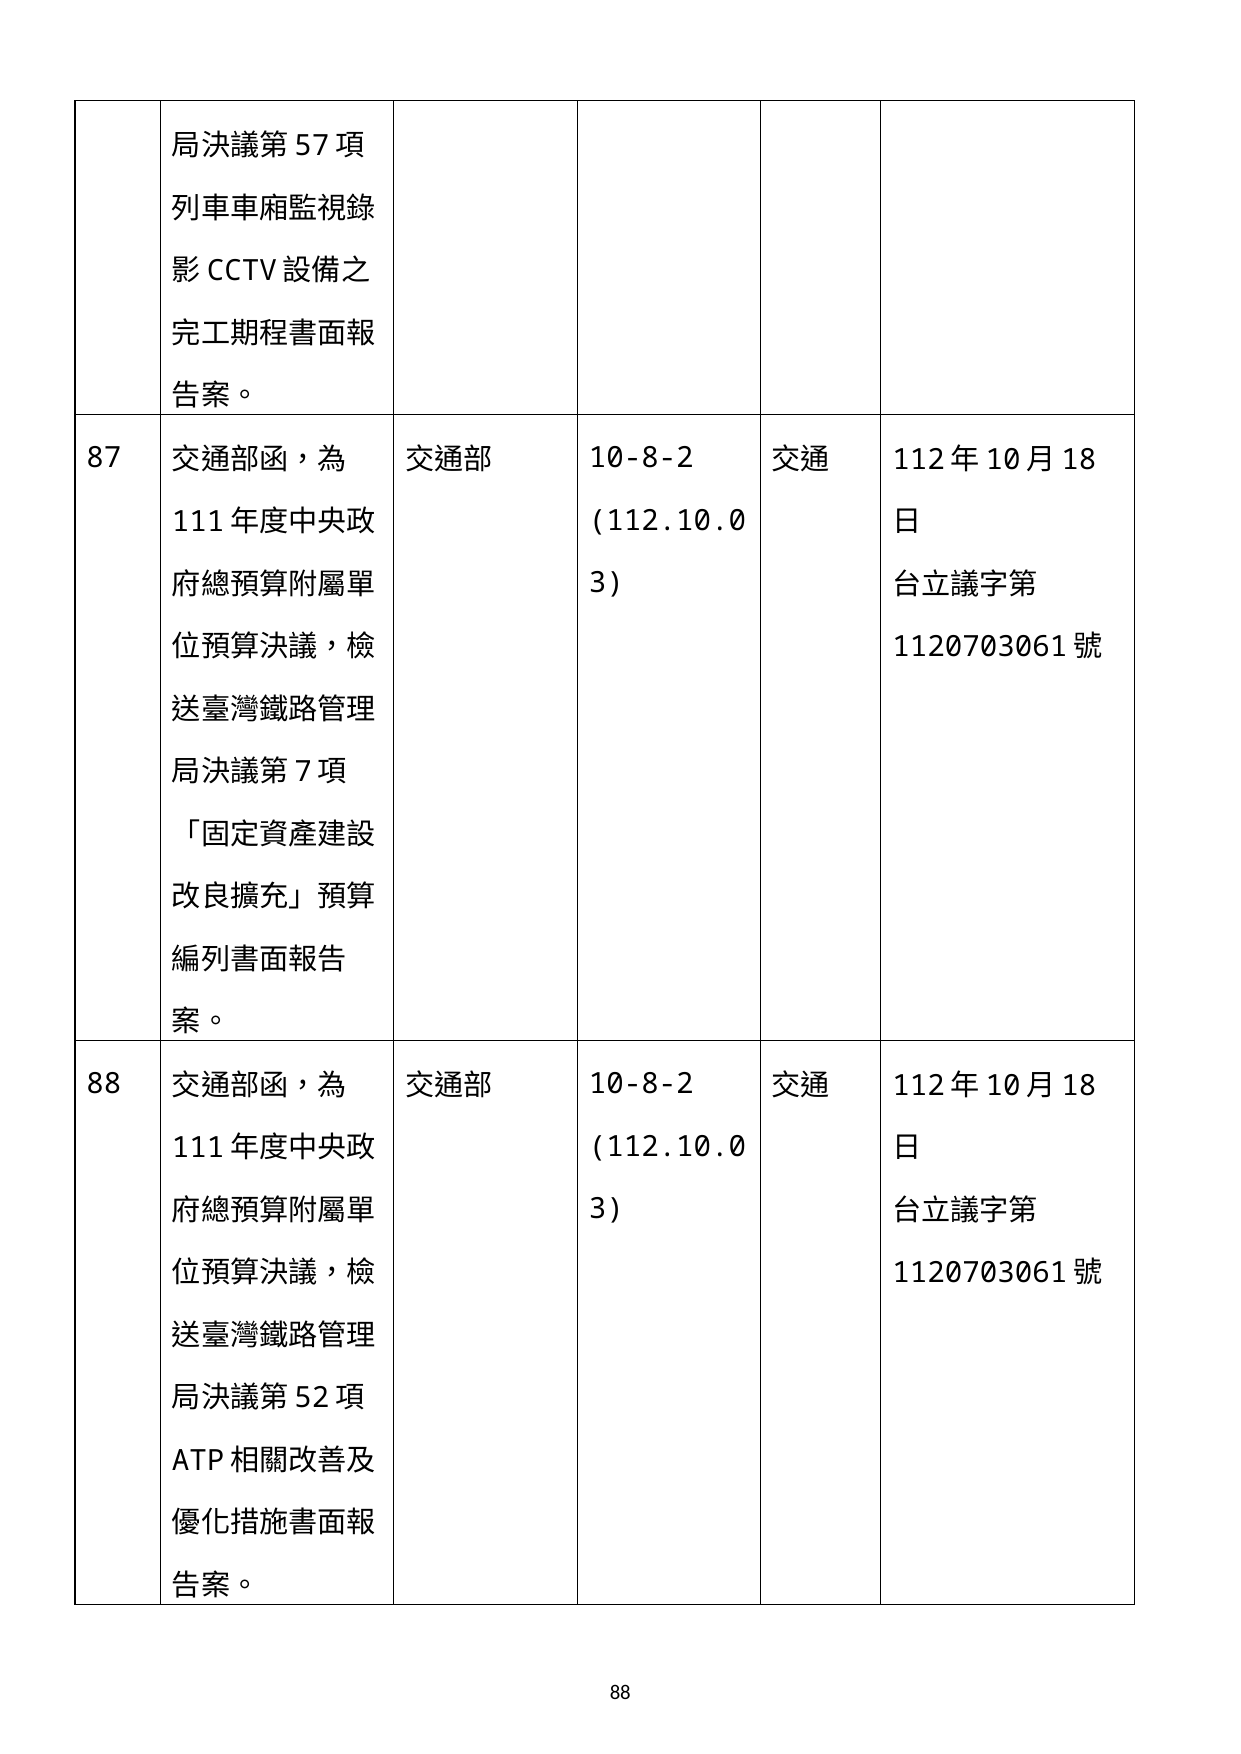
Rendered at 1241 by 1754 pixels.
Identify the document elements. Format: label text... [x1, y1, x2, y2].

table_cell 88 [76, 1041, 160, 1603]
table_cell [578, 101, 760, 414]
table_cell 10-8-2 (112.10.03) [578, 1041, 760, 1603]
table_cell 交通 [761, 415, 880, 1040]
table_cell 112年10月18日 台立議字第1120703061號 [881, 1041, 1134, 1603]
table_cell [394, 101, 577, 414]
table_cell 交通 [761, 1041, 880, 1603]
table_cell 10-8-2 (112.10.03) [578, 415, 760, 1040]
table_cell [761, 101, 880, 414]
table_cell 87 [76, 415, 160, 1040]
table_cell 112年10月18日 台立議字第1120703061號 [881, 415, 1134, 1040]
table_cell 交通部函，為111年度中央政府總預算附屬單位預算決議，檢送臺灣鐵路管理局決議第7項「固定資產建設改良擴充」預算編列書面報告案。 [161, 415, 393, 1040]
table_cell 交通部函，為111年度中央政府總預算附屬單位預算決議，檢送臺灣鐵路管理局決議第52項ATP相關改善及優化措施書面報告案。 [161, 1041, 393, 1603]
table_cell [76, 101, 160, 414]
table_cell 交通部 [394, 415, 577, 1040]
table_cell 交通部 [394, 1041, 577, 1603]
table_cell [881, 101, 1134, 414]
table_cell 局決議第57項列車車廂監視錄影CCTV設備之完工期程書面報告案。 [161, 101, 393, 414]
